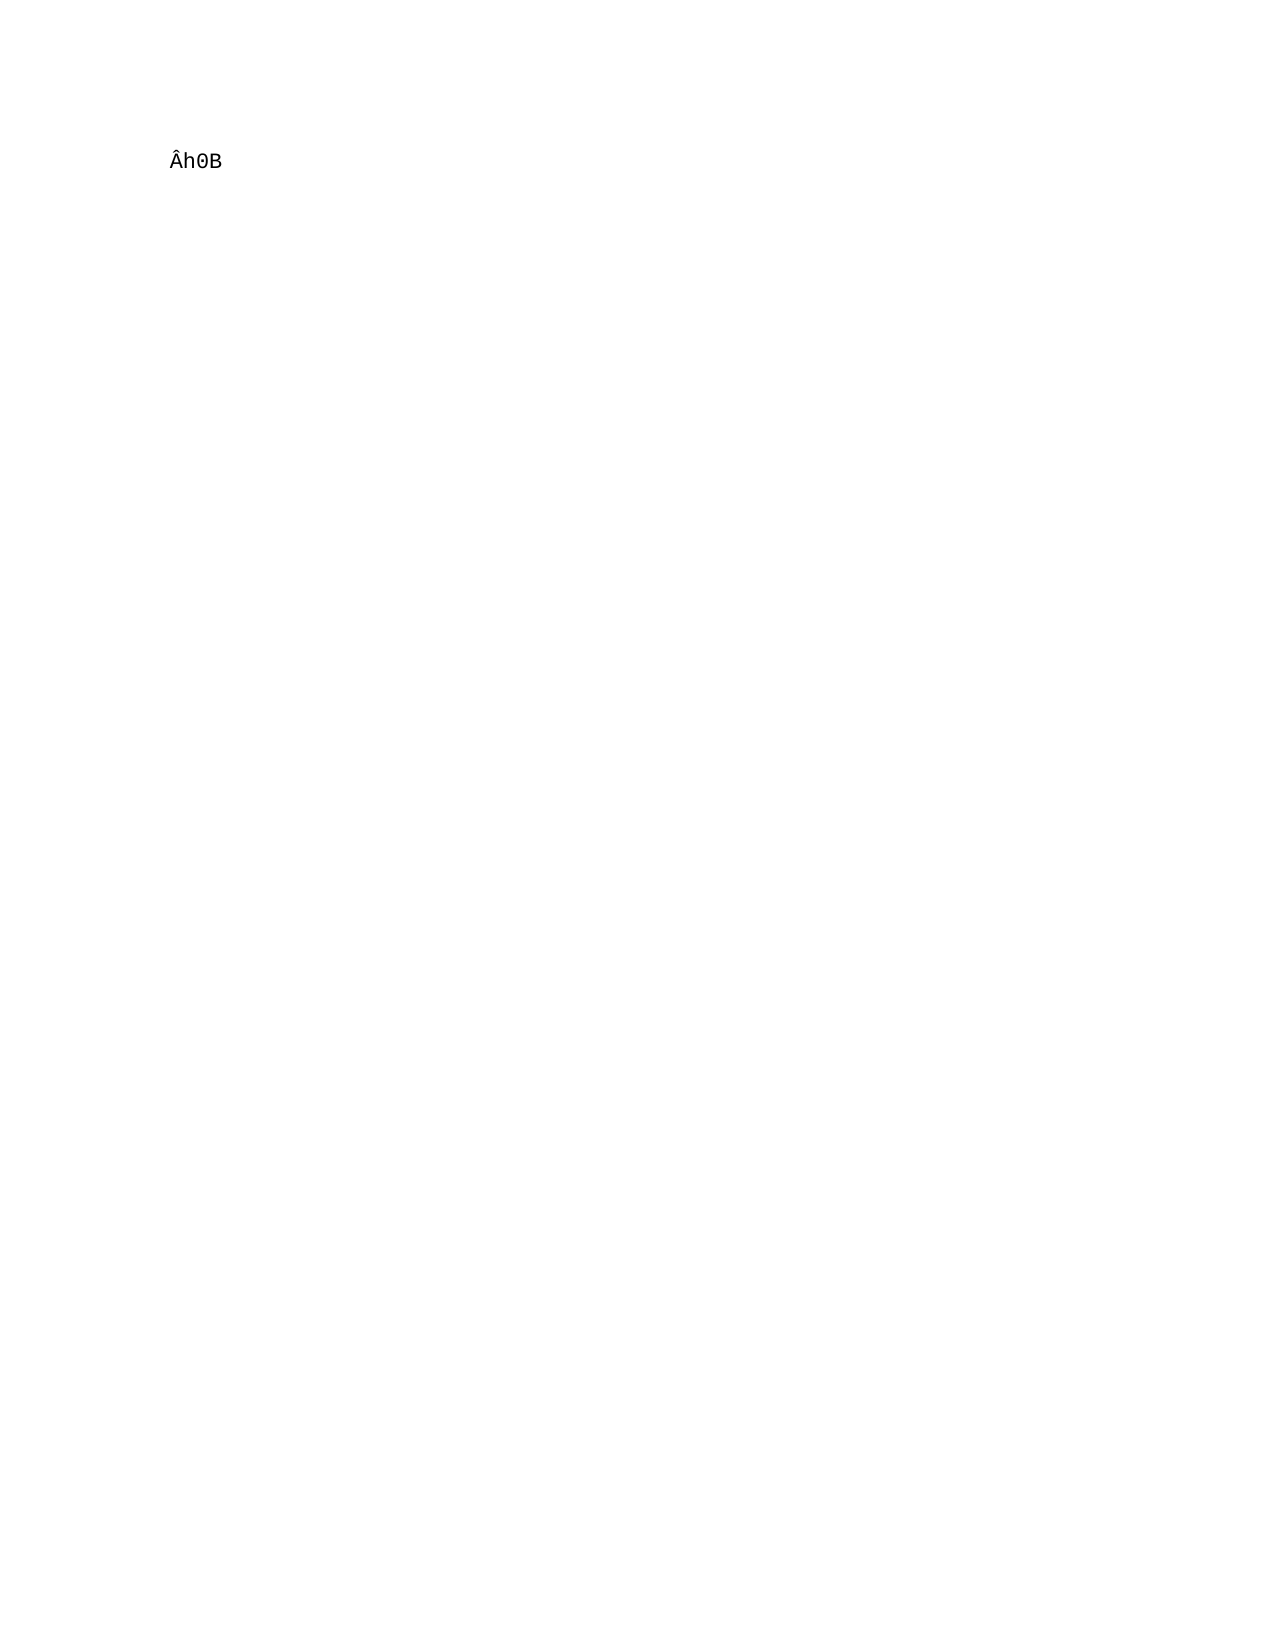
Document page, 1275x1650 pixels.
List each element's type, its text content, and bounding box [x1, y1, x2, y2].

text Âh0B [156, 150, 1118, 175]
